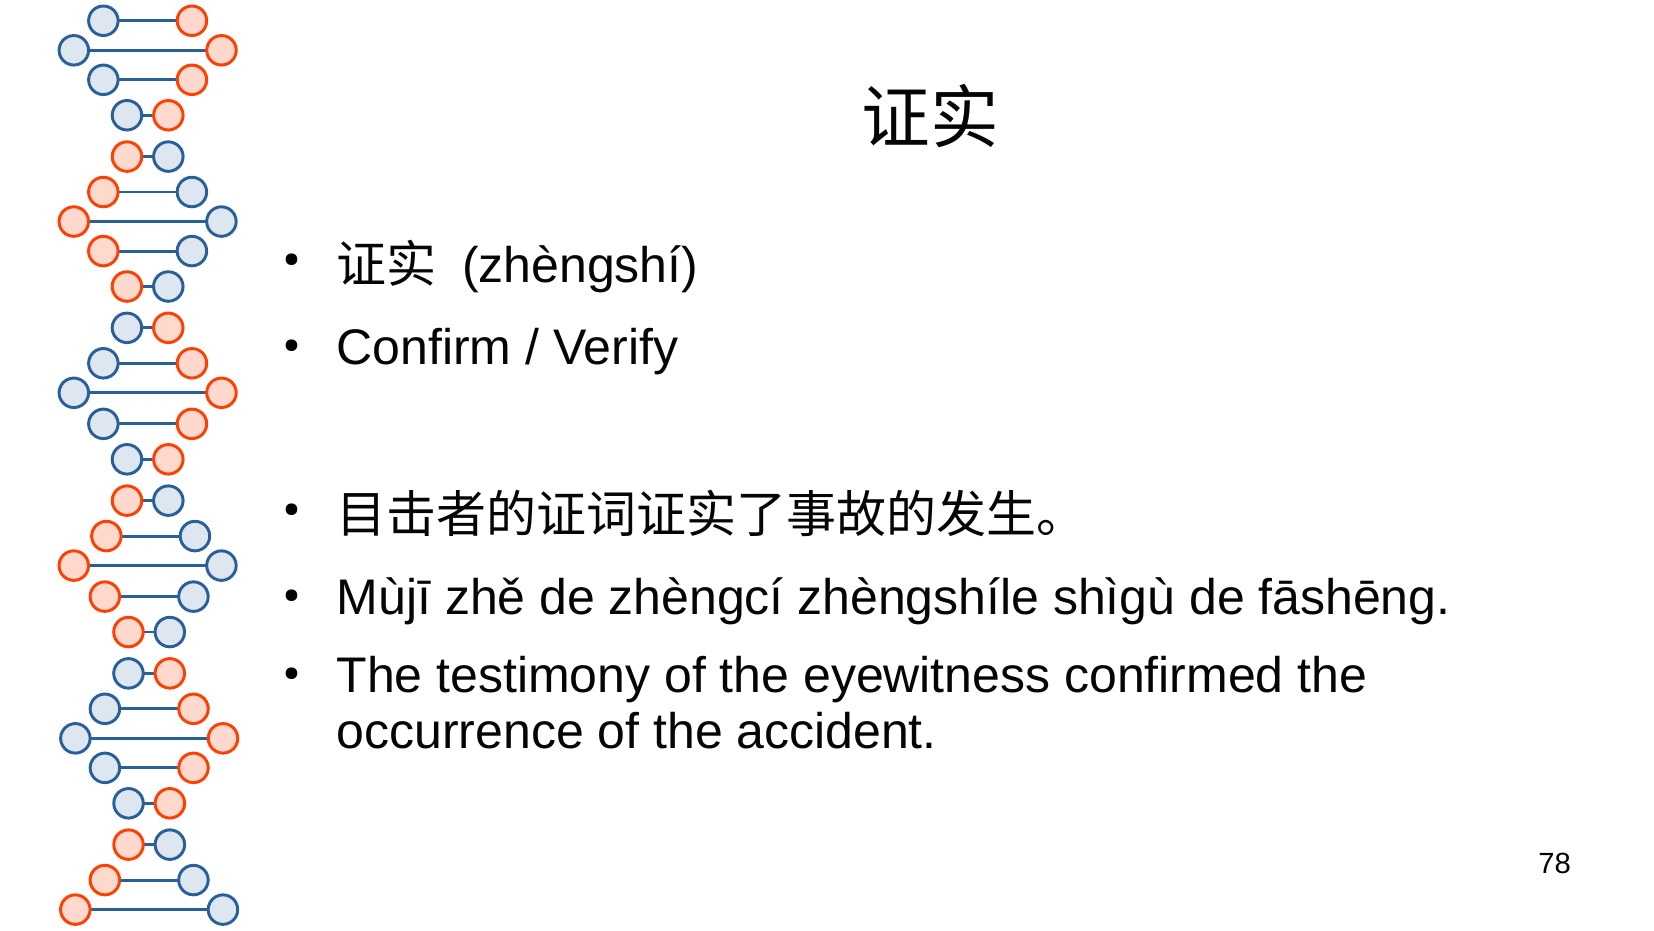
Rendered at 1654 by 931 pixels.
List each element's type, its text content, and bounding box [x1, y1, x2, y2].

title 证实 [265, 35, 1595, 189]
list 证实 (zhèngshí) Confirm / Verify 目击者的证词证实了事故的发生。 Mùjī zhě de zhèngcí zhèngshíle shìgù de fāshēng. The testimony of the eyewitness confirmed the occurrence of the accident. [265, 224, 1595, 764]
